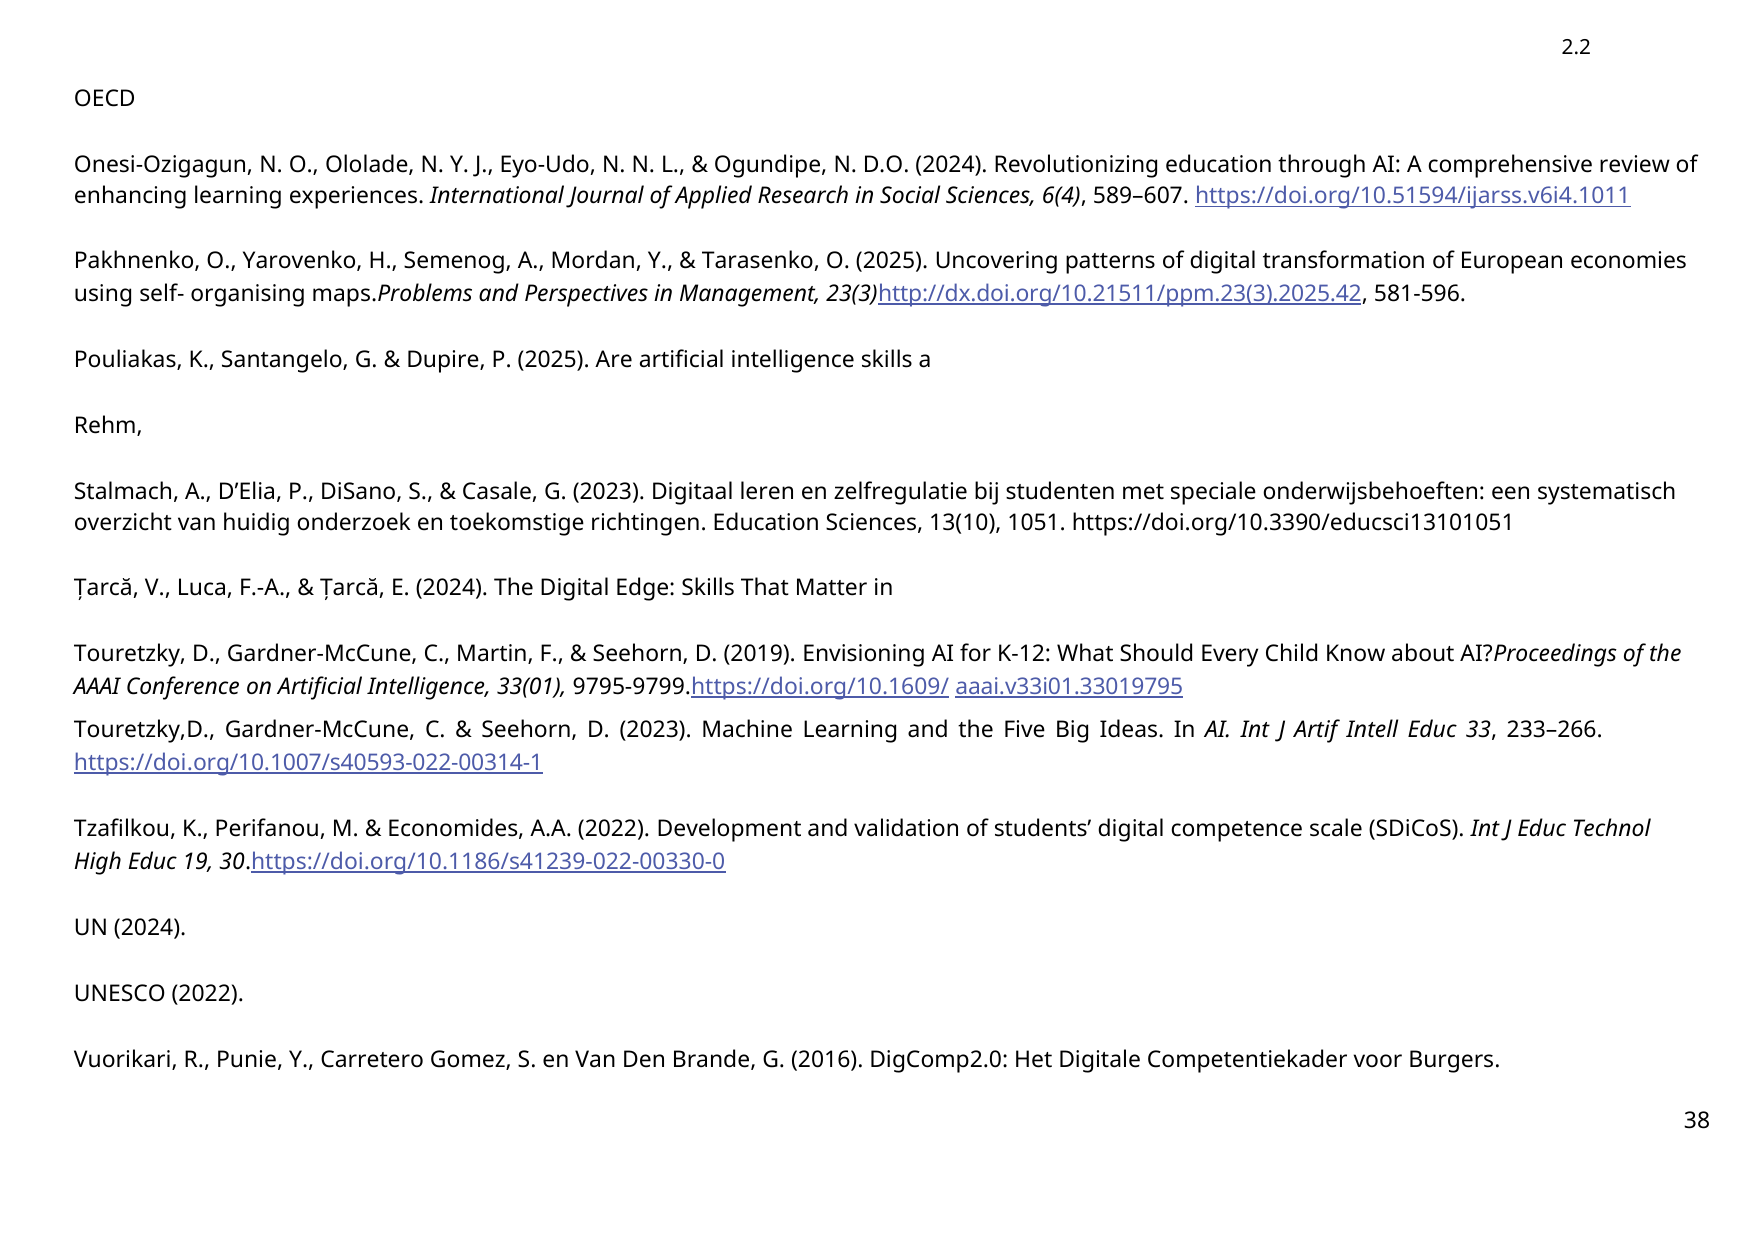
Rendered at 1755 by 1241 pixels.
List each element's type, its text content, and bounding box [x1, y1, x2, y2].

text Tzafilkou, K., Perifanou, M. & Economides, A.A. (2022). Development and validation of students’ digital competence scale (SDiCoS). Int J Educ Technol High Educ 19, 30.https://doi.org/10.1186/s41239-022-00330-0 [74, 812, 1668, 876]
text Stalmach, A., D’Elia, P., DiSano, S., & Casale, G. (2023). Digitaal leren en zelfregulatie bij studenten met speciale onderwijsbehoeften: een systematisch overzicht van huidig onderzoek en toekomstige richtingen. Education Sciences, 13(10), 1051. https://doi.org/10.3390/educsci13101051 [74, 475, 1710, 538]
text Onesi-Ozigagun, N. O., Ololade, N. Y. J., Eyo-Udo, N. N. L., & Ogundipe, N. D.O. (2024). Revolutionizing education through AI: A comprehensive review of enhancing learning experiences. International Journal of Applied Research in Social Sciences, 6(4), 589–607. https://doi.org/10.51594/ijarss.v6i4.1011 [74, 148, 1710, 210]
text OECD [74, 82, 1675, 113]
text Vuorikari, R., Punie, Y., Carretero Gomez, S. en Van Den Brande, G. (2016). DigComp2.0: Het Digitale Competentiekader voor Burgers. [74, 1043, 1621, 1075]
text Touretzky,D., Gardner-McCune, C. & Seehorn, D. (2023). Machine Learning and the Five Big Ideas. In AI. Int J Artif Intell Educ 33, 233–266. https://doi.org/10.1007/s40593-022-00314-1 [74, 713, 1603, 777]
text UNESCO (2022). [74, 977, 1662, 1008]
text UN (2024). [74, 911, 1663, 942]
text Rehm, [74, 409, 1691, 440]
text Touretzky, D., Gardner-McCune, C., Martin, F., & Seehorn, D. (2019). Envisioning AI for K-12: What Should Every Child Know about AI?Proceedings of the AAAI Conference on Artificial Intelligence, 33(01), 9795-9799.https://doi.org/10.1609/ aaai.v33i01.33019795 [74, 637, 1700, 701]
text Pakhnenko, O., Yarovenko, H., Semenog, A., Mordan, Y., & Tarasenko, O. (2025). Uncovering patterns of digital transformation of European economies using self- organising maps.Problems and Perspectives in Management, 23(3)http://dx.doi.org/10.21511/ppm.23(3).2025.42, 581-596. [74, 244, 1710, 308]
text Pouliakas, K., Santangelo, G. & Dupire, P. (2025). Are artificial intelligence skills a [74, 343, 1695, 374]
text Țarcă, V., Luca, F.-A., & Țarcă, E. (2024). The Digital Edge: Skills That Matter in [74, 571, 1705, 602]
